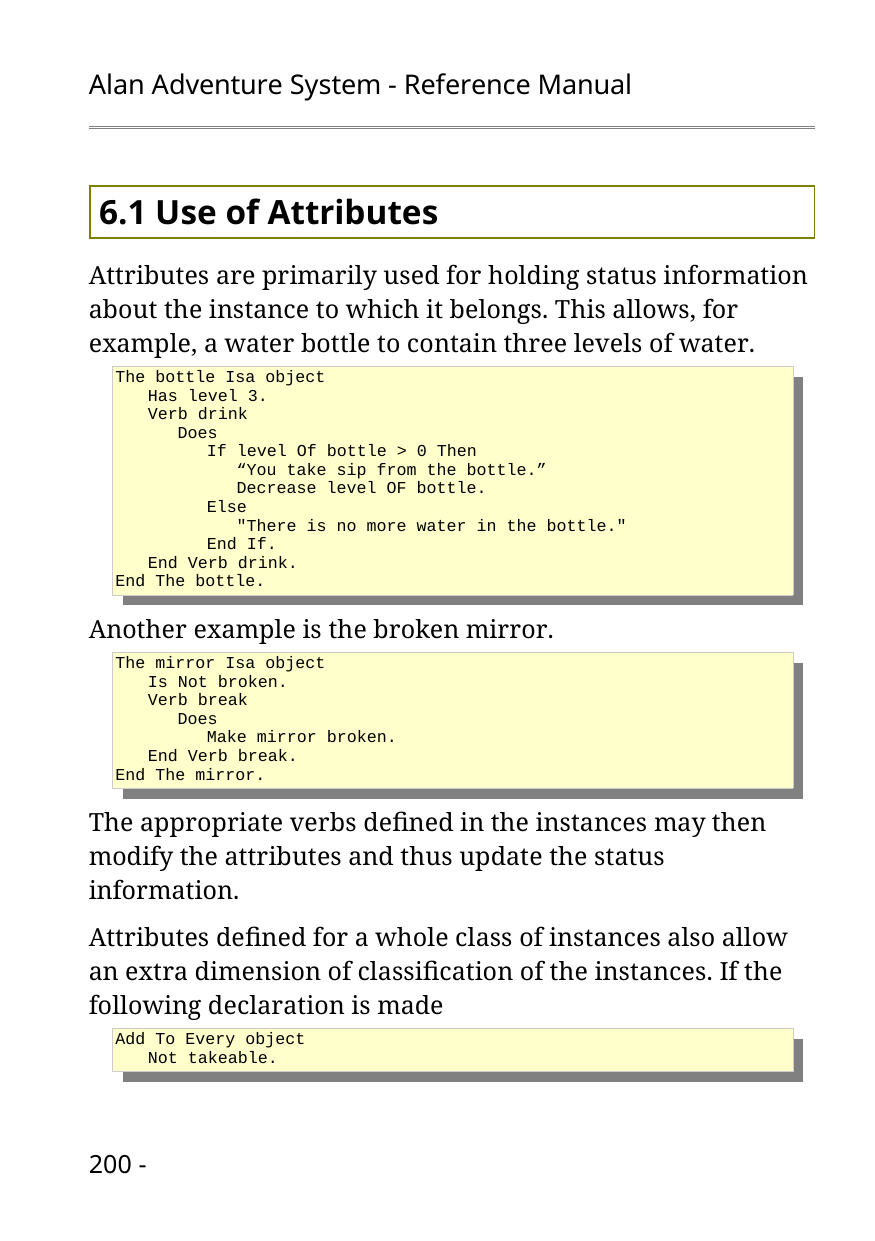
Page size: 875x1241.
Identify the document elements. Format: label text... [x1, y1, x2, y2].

text The bottle Isa object Has level 3. Verb drink Does If level Of bottle > 0 Then “You take sip from the bottle.” Decrease level OF bottle. Else "There is no more water in the bottle." End If. End Verb drink. End The bottle. [113, 367, 793, 595]
text Attributes are primarily used for holding status information about the instance to which it belongs. This allows, for example, a water bot­tle to contain three levels of water. [88, 258, 815, 360]
text The appropriate verbs defined in the instances may then modify the attributes and thus update the status information. [88, 805, 815, 907]
text Another example is the broken mirror. [88, 612, 815, 646]
text Add To Every object Not takeable. [113, 1029, 793, 1071]
text Attributes defined for a whole class of instances also allow an extra dimension of classification of the instances. If the following declaration is made [88, 920, 815, 1022]
subtitle Use of Attributes [91, 187, 814, 237]
text The mirror Isa object Is Not broken. Verb break Does Make mirror broken. End Verb break. End The mirror. [113, 653, 793, 788]
